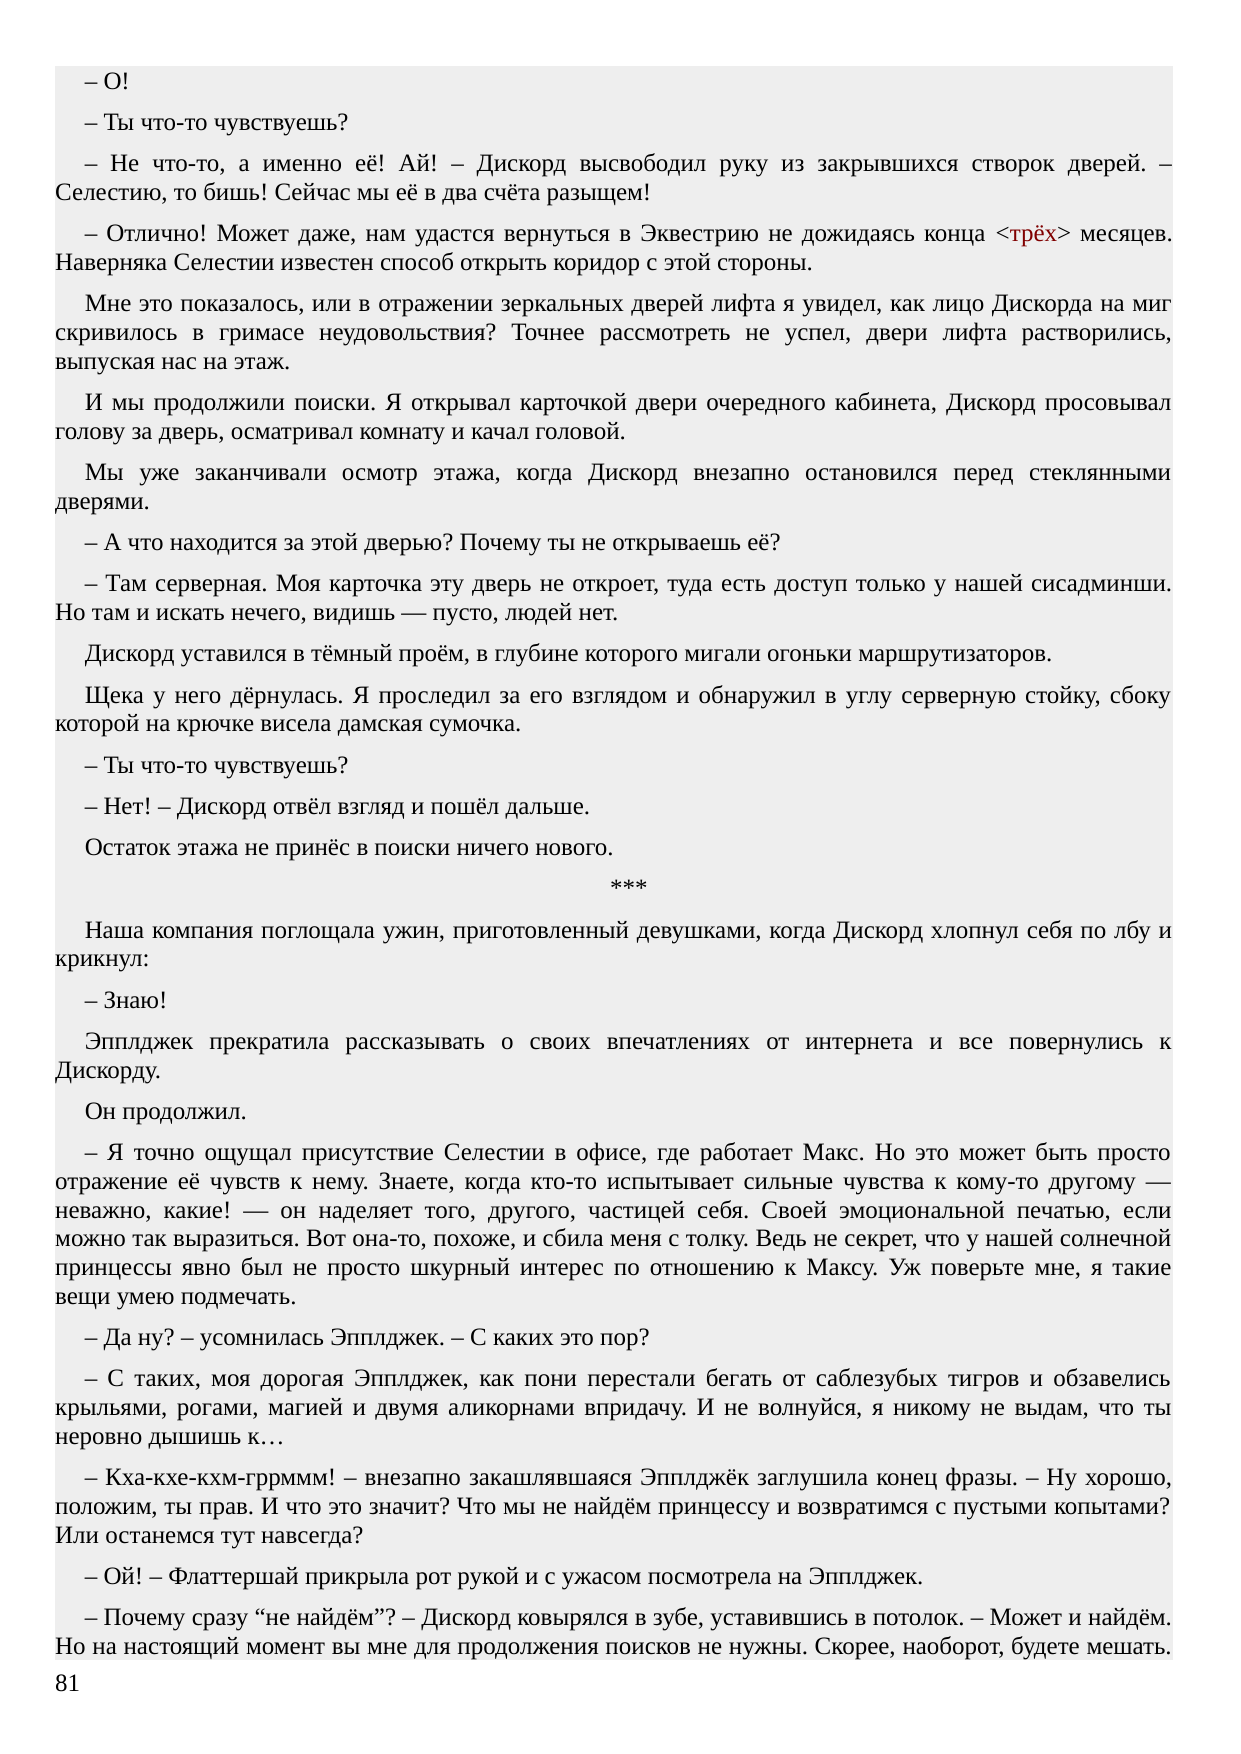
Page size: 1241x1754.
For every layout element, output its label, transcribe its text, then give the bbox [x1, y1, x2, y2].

text – Не что-то, а именно её! Ай! – Дискорд высвободил руку из закрывшихся створок дверей. – Селестию, то бишь! Сейчас мы её в два счёта разыщем! [55, 148, 1173, 206]
text – Отлично! Может даже, нам удастся вернуться в Эквестрию не дожидаясь конца <трёх> месяцев. Наверняка Селестии известен способ открыть коридор с этой стороны. [55, 218, 1173, 276]
text – А что находится за этой дверью? Почему ты не открываешь её? [55, 527, 1173, 556]
text Мне это показалось, или в отражении зеркальных дверей лифта я увидел, как лицо Дискорда на миг скривилось в гримасе неудовольствия? Точнее рассмотреть не успел, двери лифта растворились, выпуская нас на этаж. [55, 288, 1173, 375]
text Остаток этажа не принёс в поиски ничего нового. [55, 832, 1173, 861]
text – Да ну? – усомнилась Эпплджек. – С каких это пор? [55, 1322, 1173, 1351]
text – Почему сразу “не найдём”? – Дискорд ковырялся в зубе, уставившись в потолок. – Может и найдём. Но на настоящий момент вы мне для продолжения поисков не нужны. Скорее, наоборот, будете мешать. [55, 1602, 1173, 1660]
text – Ты что-то чувствуешь? [55, 750, 1173, 778]
text – О! [55, 66, 1173, 95]
text – Там серверная. Моя карточка эту дверь не откроет, туда есть доступ только у нашей сисадминши. Но там и искать нечего, видишь — пусто, людей нет. [55, 568, 1173, 626]
text – Ой! – Флаттершай прикрыла рот рукой и с ужасом посмотрела на Эпплджек. [55, 1561, 1173, 1590]
text Он продолжил. [55, 1096, 1173, 1125]
text *** [55, 873, 1173, 902]
text Щека у него дёрнулась. Я проследил за его взглядом и обнаружил в углу серверную стойку, сбоку которой на крючке висела дамская сумочка. [55, 680, 1173, 737]
text Наша компания поглощала ужин, приготовленный девушками, когда Дискорд хлопнул себя по лбу и крикнул: [55, 915, 1173, 972]
text – Знаю! [55, 985, 1173, 1013]
text – Нет! – Дискорд отвёл взгляд и пошёл дальше. [55, 791, 1173, 820]
text Дискорд уставился в тёмный проём, в глубине которого мигали огоньки маршрутизаторов. [55, 638, 1173, 667]
text – С таких, моя дорогая Эпплджек, как пони перестали бегать от саблезубых тигров и обзавелись крыльями, рогами, магией и двумя аликорнами впридачу. И не волнуйся, я никому не выдам, что ты неровно дышишь к… [55, 1363, 1173, 1450]
text – Ты что-то чувствуешь? [55, 107, 1173, 136]
text – Кха-кхе-кхм-гррммм! – внезапно закашлявшаяся Эпплджёк заглушила конец фразы. – Ну хорошо, положим, ты прав. И что это значит? Что мы не найдём принцессу и возвратимся с пустыми копытами? Или останемся тут навсегда? [55, 1462, 1173, 1548]
text – Я точно ощущал присутствие Селестии в офисе, где работает Макс. Но это может быть просто отражение её чувств к нему. Знаете, когда кто-то испытывает сильные чувства к кому-то другому — неважно, какие! — он наделяет того, другого, частицей себя. Своей эмоциональной печатью, если можно так выразиться. Вот она-то, похоже, и сбила меня с толку. Ведь не секрет, что у нашей солнечной принцессы явно был не просто шкурный интерес по отношению к Максу. Уж поверьте мне, я такие вещи умею подмечать. [55, 1137, 1173, 1310]
text И мы продолжили поиски. Я открывал карточкой двери очередного кабинета, Дискорд просовывал голову за дверь, осматривал комнату и качал головой. [55, 387, 1173, 445]
text Эпплджек прекратила рассказывать о своих впечатлениях от интернета и все повернулись к Дискорду. [55, 1026, 1173, 1083]
text Мы уже заканчивали осмотр этажа, когда Дискорд внезапно остановился перед стеклянными дверями. [55, 457, 1173, 515]
